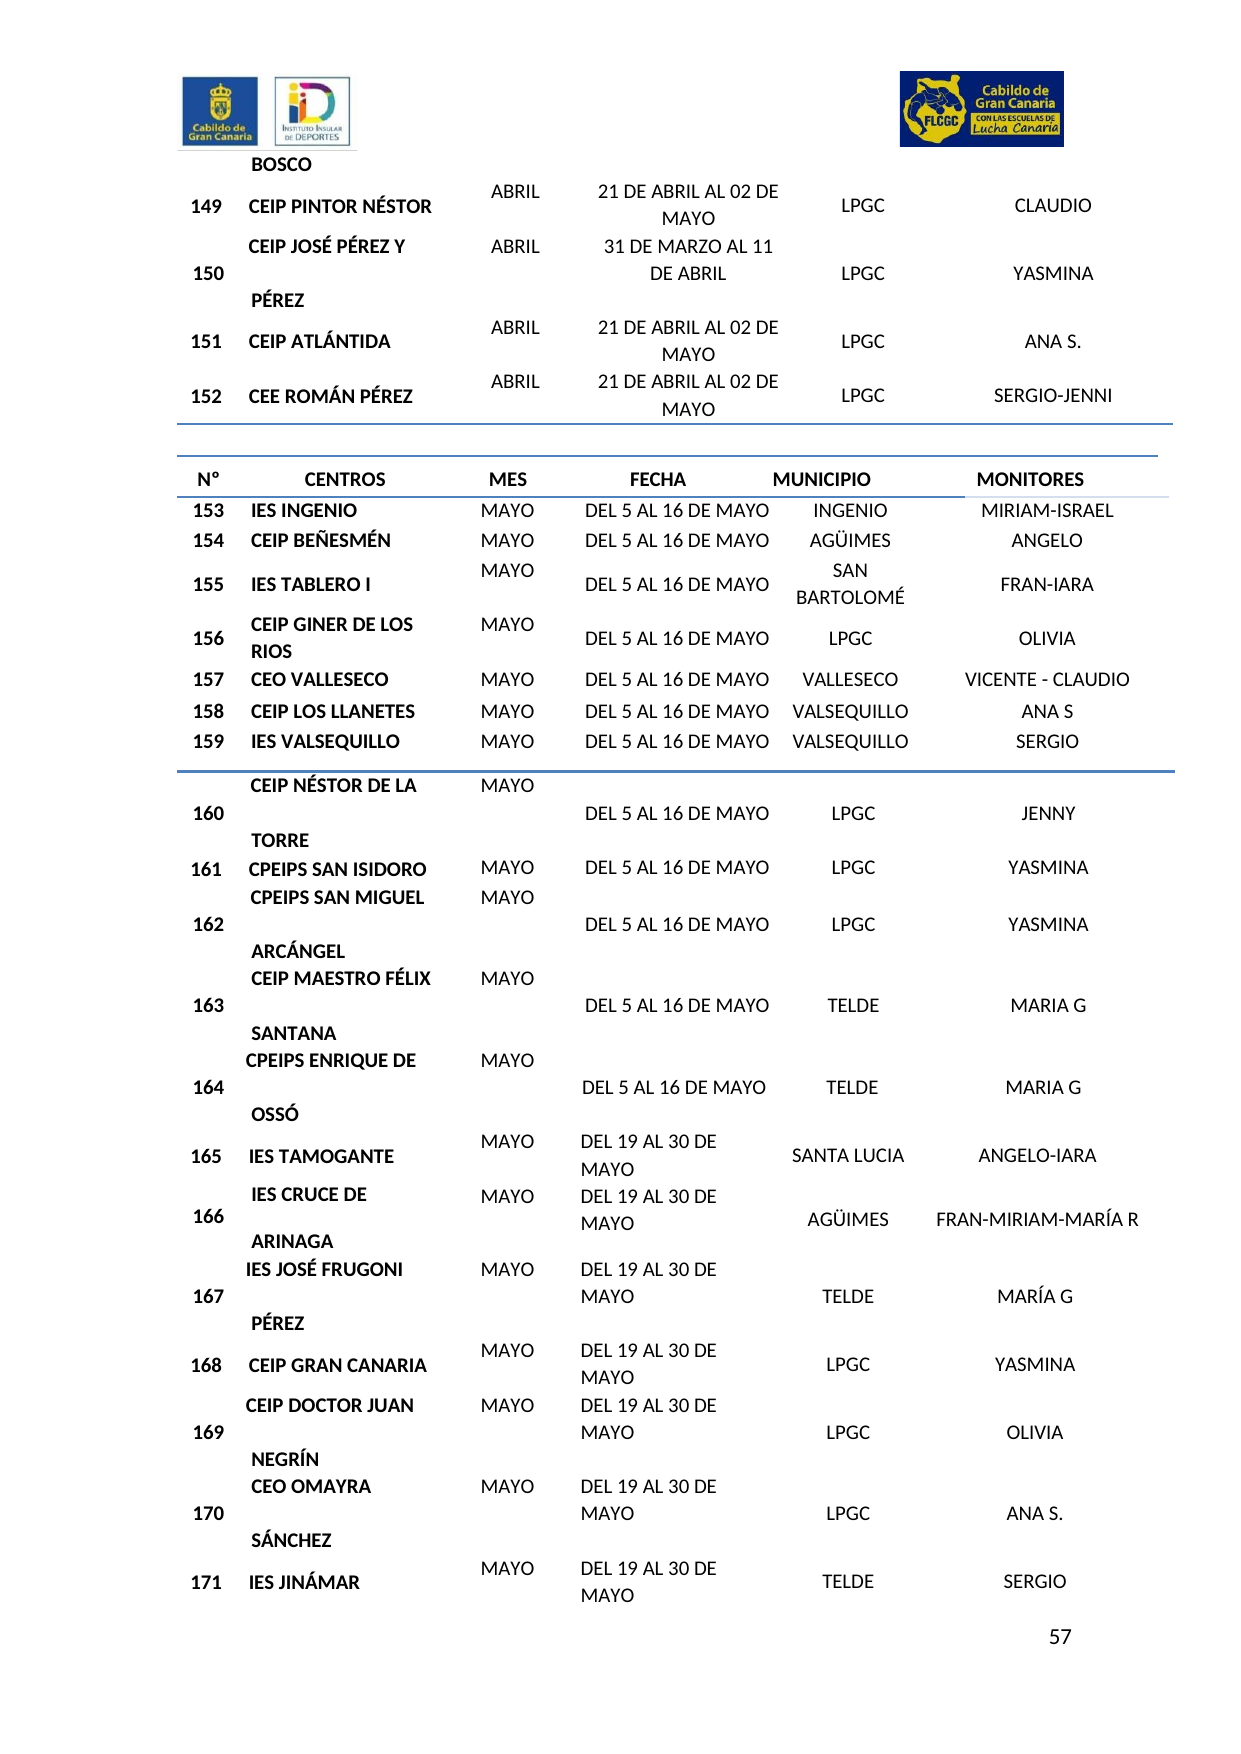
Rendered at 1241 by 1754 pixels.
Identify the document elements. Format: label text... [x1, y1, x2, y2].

table_cell INGENIO [773, 498, 965, 527]
table_cell LPGC [792, 1392, 936, 1473]
table_header FECHA [585, 466, 772, 496]
table_cell DEL 19 AL 30 DE MAYO [580, 1392, 792, 1473]
table_cell SERGIO [936, 1555, 1159, 1609]
table_cell MAYO [480, 699, 585, 728]
table_cell IES INGENIO [251, 498, 480, 527]
table_cell YASMINA [1008, 884, 1175, 965]
table_cell 158 [177, 699, 251, 728]
table_cell [1173, 233, 1178, 314]
table_cell [1159, 1338, 1169, 1392]
table_cell SERGIO [965, 729, 1169, 770]
table_cell 153 [177, 498, 251, 527]
table_header MUNICIPIO [773, 466, 965, 496]
table_cell 149 CEIP PINTOR NÉSTOR [177, 179, 491, 233]
table_cell [1173, 151, 1178, 178]
table_cell YASMINA [936, 1338, 1159, 1392]
table_cell MAYO [480, 528, 585, 557]
table_cell MAYO [480, 1473, 580, 1555]
table_cell LPGC [792, 1473, 936, 1555]
table_header Nº [177, 466, 251, 496]
table_cell SANTA LUCIA [792, 1129, 936, 1183]
table_cell TELDE [792, 1256, 936, 1337]
table_cell ANGELO-IARA [936, 1129, 1159, 1183]
table_cell 168 CEIP GRAN CANARIA [177, 1338, 480, 1392]
table_cell OLIVIA [965, 612, 1169, 666]
table_header MES [480, 466, 585, 496]
table_cell VALSEQUILLO [773, 729, 965, 770]
table_cell AGÜIMES [773, 528, 965, 557]
table_cell LPGC [808, 233, 980, 314]
table_cell MAYO [480, 1256, 580, 1337]
table_header CENTROS [251, 466, 480, 496]
table_cell [1169, 1555, 1175, 1609]
table_cell DEL 19 AL 30 DE MAYO [580, 1473, 792, 1555]
table_cell DEL 5 AL 16 DE MAYO [585, 498, 772, 527]
table_cell LPGC [792, 1338, 936, 1392]
table_cell [1159, 1473, 1169, 1555]
table_cell SAN BARTOLOMÉ [773, 557, 965, 612]
table_cell 21 DE ABRIL AL 02 DE MAYO [598, 314, 808, 369]
table_cell LPGC [808, 369, 980, 423]
table_cell [1159, 1129, 1169, 1183]
table_cell [1159, 1392, 1169, 1473]
table_cell [1169, 557, 1175, 612]
table_cell [1159, 1047, 1169, 1128]
table_cell DEL 5 AL 16 DE MAYO [585, 528, 772, 557]
table_cell DEL 5 AL 16 DE MAYO [585, 773, 827, 854]
table_cell MAYO [480, 1047, 580, 1128]
table_cell CEIP BEÑESMÉN [251, 528, 480, 557]
table_cell 165 IES TAMOGANTE [177, 1129, 480, 1183]
table_cell DEL 5 AL 16 DE MAYO [585, 729, 772, 770]
table_cell MAYO [480, 1129, 580, 1183]
table_cell DEL 19 AL 30 DE MAYO [580, 1129, 792, 1183]
table_cell ABRIL [491, 369, 598, 423]
table_cell 161 CPEIPS SAN ISIDORO [177, 854, 480, 884]
table_cell LPGC [808, 179, 980, 233]
table_cell ABRIL [491, 314, 598, 369]
table_cell [1169, 666, 1175, 699]
table_cell [1173, 369, 1178, 423]
table_cell LPGC [827, 854, 1008, 884]
table_cell [1169, 1392, 1175, 1473]
table_cell VICENTE - CLAUDIO [965, 666, 1169, 699]
table_cell ABRIL [491, 179, 598, 233]
table_cell 171 IES JINÁMAR [177, 1555, 480, 1609]
table_cell [1169, 528, 1175, 557]
table_cell [1169, 1338, 1175, 1392]
table_cell 156 [177, 612, 251, 666]
table_cell CEO OMAYRA 170 SÁNCHEZ [177, 1473, 480, 1555]
table_cell MAYO [480, 729, 585, 770]
table_cell LPGC [827, 884, 1008, 965]
table_cell [1169, 699, 1175, 728]
table_cell CEIP GINER DE LOS RIOS [251, 612, 480, 666]
table_cell MAYO [480, 666, 585, 699]
table_cell [1169, 1183, 1175, 1256]
table_cell ANGELO [965, 528, 1169, 557]
table_cell [808, 151, 980, 178]
table_cell DEL 5 AL 16 DE MAYO [585, 965, 827, 1047]
table_cell 159 [177, 729, 251, 770]
table_cell 21 DE ABRIL AL 02 DE MAYO [598, 179, 808, 233]
table_cell VALLESECO [773, 666, 965, 699]
table_cell MIRIAM-ISRAEL [965, 498, 1169, 527]
table_cell TELDE [792, 1555, 936, 1609]
table_cell CEIP MAESTRO FÉLIX 163 SANTANA [177, 965, 480, 1047]
table_cell [1173, 314, 1178, 369]
table_cell JENNY [1008, 773, 1175, 854]
table_cell CPEIPS SAN MIGUEL 162 ARCÁNGEL [177, 884, 480, 965]
table_cell DEL 5 AL 16 DE MAYO [580, 1047, 792, 1128]
table_cell DEL 5 AL 16 DE MAYO [585, 612, 772, 666]
table_cell MAYO [480, 965, 585, 1047]
table_cell DEL 5 AL 16 DE MAYO [585, 884, 827, 965]
table_cell MARÍA G [936, 1256, 1159, 1337]
table_cell [1169, 1256, 1175, 1337]
table_cell [1159, 1555, 1169, 1609]
table_cell DEL 19 AL 30 DE MAYO [580, 1338, 792, 1392]
table_cell [1169, 1473, 1175, 1555]
table_cell DEL 5 AL 16 DE MAYO [585, 557, 772, 612]
table_cell FRAN-MIRIAM-MARÍA R [936, 1183, 1159, 1256]
table_cell MAYO [480, 612, 585, 666]
table_cell ANA S. [980, 314, 1172, 369]
table_cell MAYO [480, 884, 585, 965]
table_cell 154 [177, 528, 251, 557]
table_cell MAYO [480, 1392, 580, 1473]
table_cell [1169, 612, 1175, 666]
table_cell CPEIPS ENRIQUE DE 164 OSSÓ [177, 1047, 480, 1128]
table_cell MAYO [480, 557, 585, 612]
table_cell BOSCO [177, 151, 491, 178]
table_cell CEO VALLESECO [251, 666, 480, 699]
table_cell DEL 5 AL 16 DE MAYO [585, 699, 772, 728]
table_cell OLIVIA [936, 1392, 1159, 1473]
table_header [1169, 466, 1175, 496]
table_cell FRAN-IARA [965, 557, 1169, 612]
table_cell MAYO [480, 1338, 580, 1392]
table_cell [598, 151, 808, 178]
table_cell IES JOSÉ FRUGONI 167 PÉREZ [177, 1256, 480, 1337]
table_cell DEL 19 AL 30 DE MAYO [580, 1256, 792, 1337]
table_cell 157 [177, 666, 251, 699]
table_cell [1169, 1129, 1175, 1183]
table_cell DEL 5 AL 16 DE MAYO [585, 854, 827, 884]
table_cell IES CRUCE DE 166 ARINAGA [177, 1183, 480, 1256]
table_cell LPGC [773, 612, 965, 666]
table_cell ANA S. [936, 1473, 1159, 1555]
table_cell YASMINA [980, 233, 1172, 314]
table_cell MAYO [480, 854, 585, 884]
table_cell TELDE [792, 1047, 936, 1128]
table_cell 155 [177, 557, 251, 612]
table_cell 21 DE ABRIL AL 02 DE MAYO [598, 369, 808, 423]
table_cell CEIP LOS LLANETES [251, 699, 480, 728]
table_cell CEIP NÉSTOR DE LA 160 TORRE [177, 773, 480, 854]
table_cell [1159, 1256, 1169, 1337]
table_cell AGÜIMES [792, 1183, 936, 1256]
table_cell [491, 151, 598, 178]
table_cell DEL 19 AL 30 DE MAYO [580, 1183, 792, 1256]
table_cell [1173, 179, 1178, 233]
table_cell [1169, 496, 1175, 527]
table_cell VALSEQUILLO [773, 699, 965, 728]
table_cell YASMINA [1008, 854, 1175, 884]
table_header MONITORES [965, 466, 1169, 496]
table_cell DEL 5 AL 16 DE MAYO [585, 666, 772, 699]
table_cell 31 DE MARZO AL 11 DE ABRIL [598, 233, 808, 314]
table_cell [1169, 1047, 1175, 1128]
table_cell [1169, 729, 1175, 770]
table_cell MARIA G [936, 1047, 1159, 1128]
table_cell CEIP DOCTOR JUAN 169 NEGRÍN [177, 1392, 480, 1473]
table_cell MAYO [480, 1555, 580, 1609]
table_cell 152 CEE ROMÁN PÉREZ [177, 369, 491, 423]
table_cell DEL 19 AL 30 DE MAYO [580, 1555, 792, 1609]
table_cell MAYO [480, 1183, 580, 1256]
table_cell LPGC [808, 314, 980, 369]
table_cell CLAUDIO [980, 179, 1172, 233]
table_cell SERGIO-JENNI [980, 369, 1172, 423]
table_cell TELDE [827, 965, 1008, 1047]
table_cell [1159, 1183, 1169, 1256]
table_cell LPGC [827, 773, 1008, 854]
table_cell 151 CEIP ATLÁNTIDA [177, 314, 491, 369]
table_cell ANA S [965, 699, 1169, 728]
table_cell MAYO [480, 498, 585, 527]
table_cell MARIA G [1008, 965, 1175, 1047]
table_cell [980, 151, 1172, 178]
table_cell IES VALSEQUILLO [251, 729, 480, 770]
table_cell ABRIL [491, 233, 598, 314]
table_cell MAYO [480, 773, 585, 854]
table_cell IES TABLERO I [251, 557, 480, 612]
table_cell CEIP JOSÉ PÉREZ Y 150 PÉREZ [177, 233, 491, 314]
